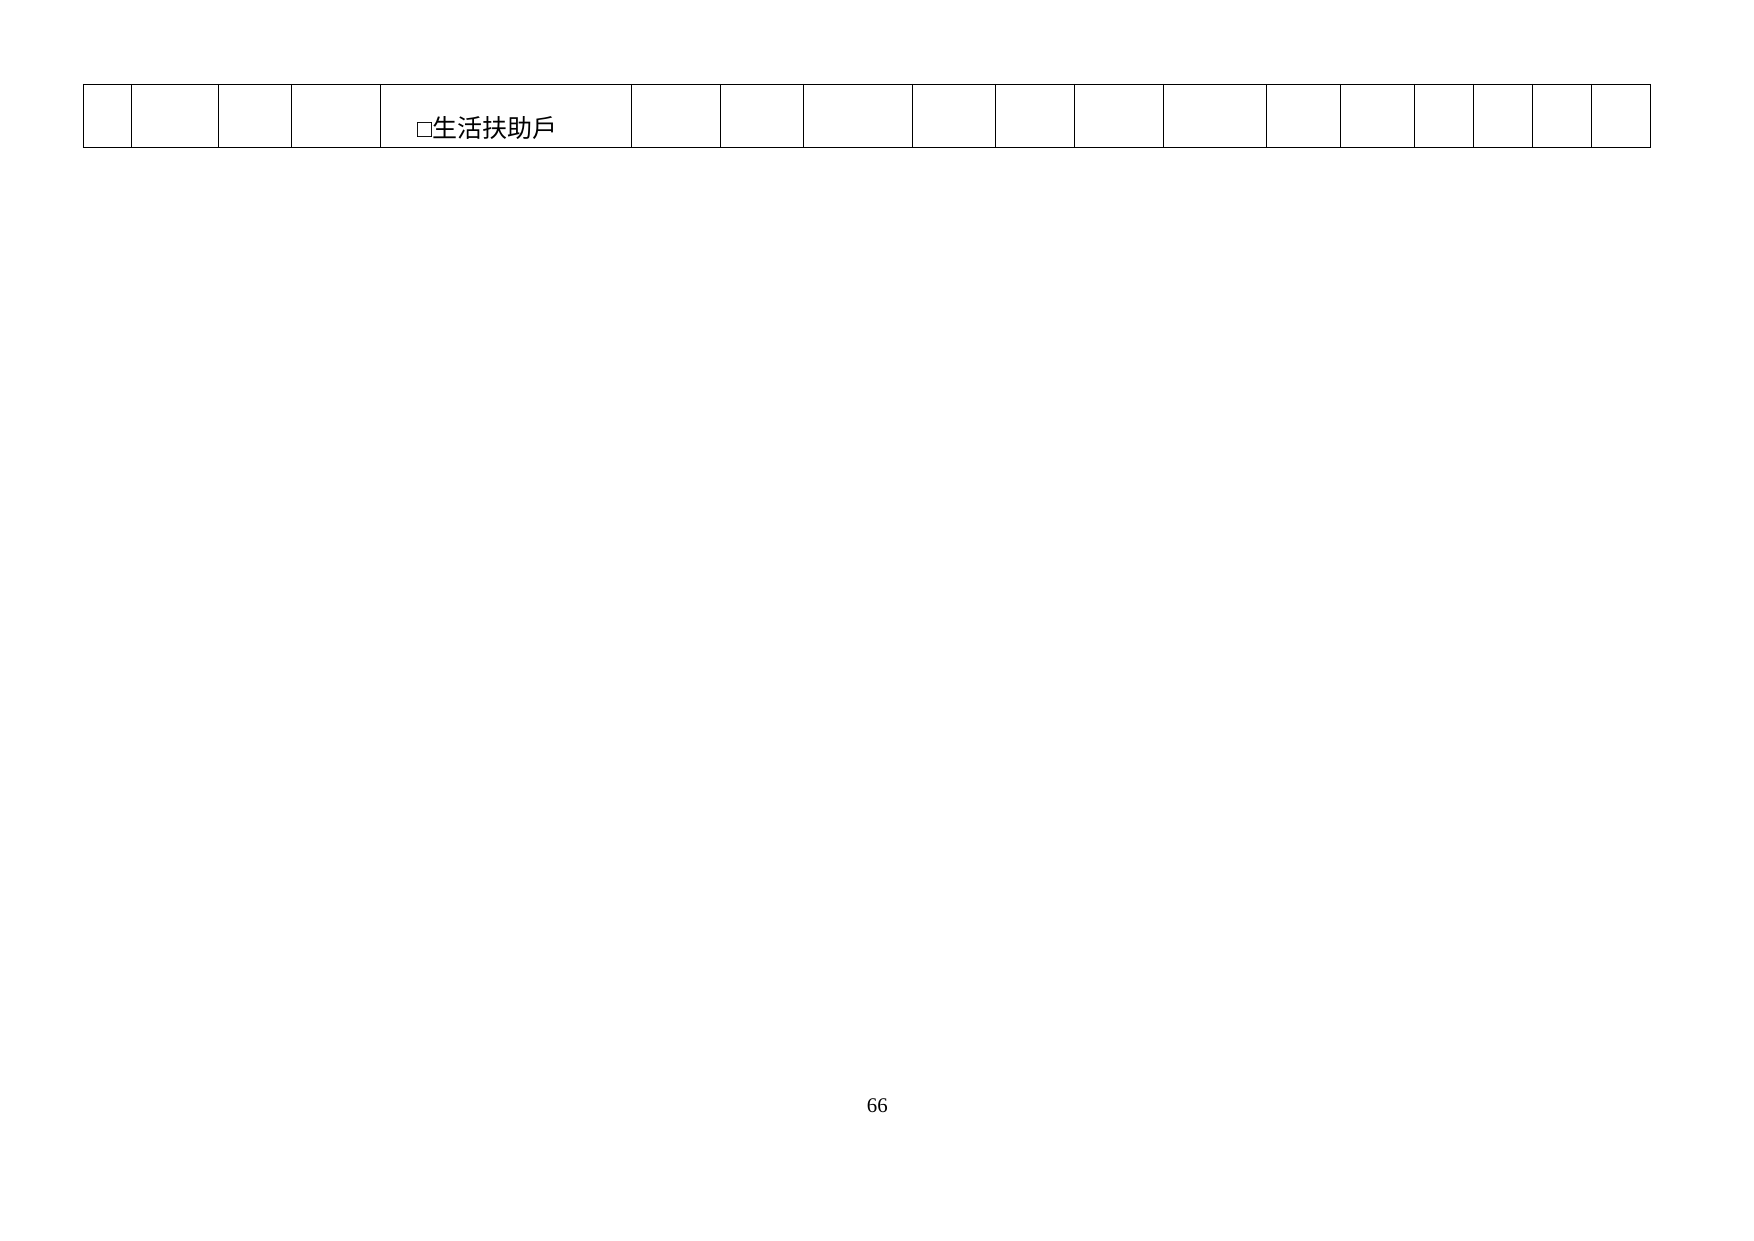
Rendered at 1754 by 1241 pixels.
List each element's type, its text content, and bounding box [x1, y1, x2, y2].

table_cell [292, 85, 380, 147]
table_cell [913, 85, 995, 147]
table_cell [1164, 85, 1266, 147]
table_cell [804, 85, 912, 147]
table_cell [1267, 85, 1340, 147]
table_cell [1533, 85, 1591, 147]
table_cell [1415, 85, 1473, 147]
table_cell [84, 85, 131, 147]
table_cell [219, 85, 291, 147]
table_cell [132, 85, 218, 147]
table_cell [1341, 85, 1414, 147]
table_cell [1474, 85, 1532, 147]
table_cell [1075, 85, 1163, 147]
table_cell □生活扶助戶 [381, 85, 631, 147]
table_cell [632, 85, 720, 147]
table_cell [1592, 85, 1650, 147]
table_cell [996, 85, 1074, 147]
table_cell [721, 85, 803, 147]
